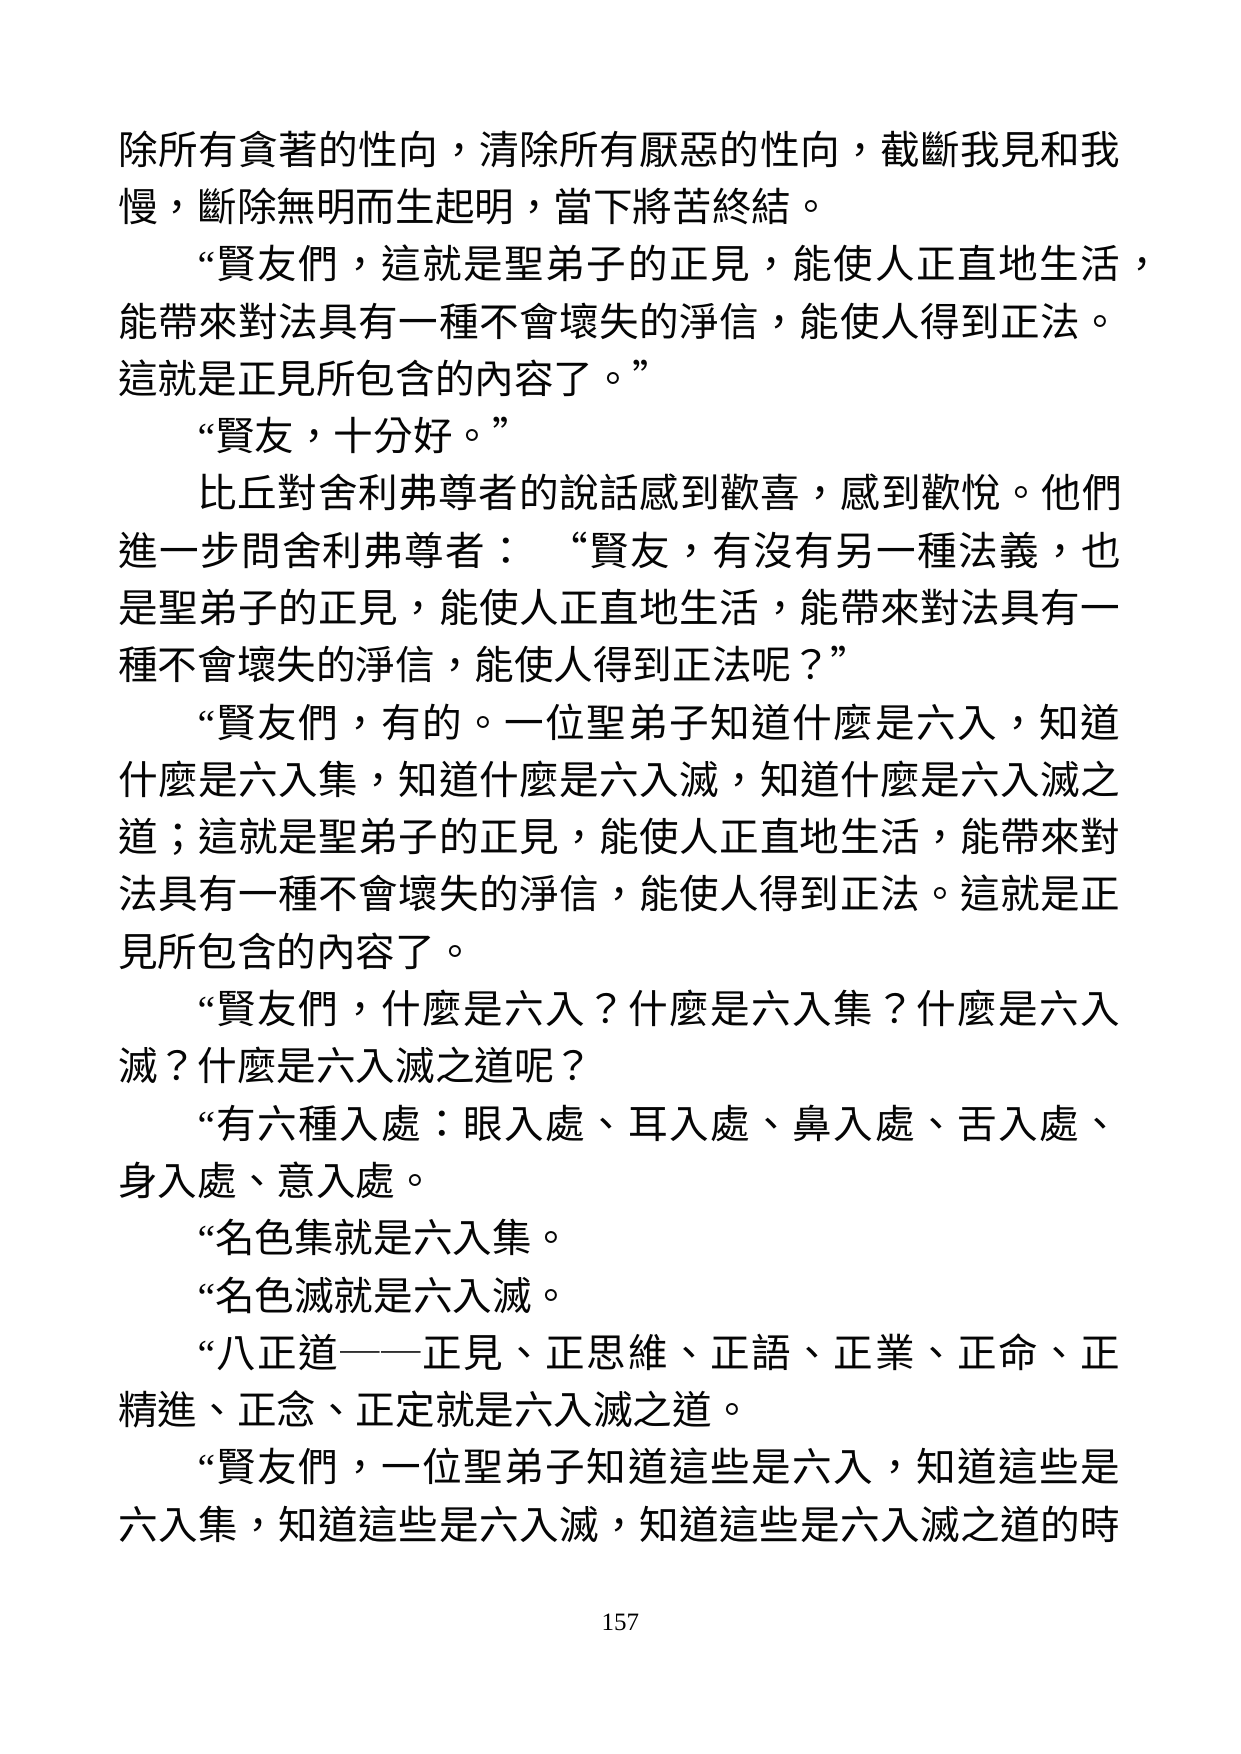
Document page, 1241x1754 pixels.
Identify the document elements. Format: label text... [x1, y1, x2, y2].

text “賢友，十分好。” [118, 404, 1122, 462]
text “賢友們，有的。一位聖弟子知道什麼是六入，知道什麼是六入集，知道什麼是六入滅，知道什麼是六入滅之道；這就是聖弟子的正見，能使人正直地生活，能帶來對法具有一種不會壞失的淨信，能使人得到正法。這就是正見所包含的內容了。 [118, 691, 1122, 977]
text “賢友們，一位聖弟子知道這些是六入，知道這些是六入集，知道這些是六入滅，知道這些是六入滅之道的時 [118, 1436, 1122, 1550]
text “賢友們，這就是聖弟子的正見，能使人正直地生活，能帶來對法具有一種不會壞失的淨信，能使人得到正法。這就是正見所包含的內容了。” [118, 233, 1122, 404]
text “有六種入處：眼入處、耳入處、鼻入處、舌入處、身入處、意入處。 [118, 1092, 1122, 1207]
text “賢友們，什麼是六入？什麼是六入集？什麼是六入滅？什麼是六入滅之道呢？ [118, 977, 1122, 1092]
text “名色滅就是六入滅。 [118, 1264, 1122, 1321]
text “名色集就是六入集。 [118, 1207, 1122, 1264]
text “八正道──正見、正思維、正語、正業、正命、正精進、正念、正定就是六入滅之道。 [118, 1321, 1122, 1436]
text 除所有貪著的性向，清除所有厭惡的性向，截斷我見和我慢，斷除無明而生起明，當下將苦終結。 [118, 118, 1122, 233]
text 比丘對舍利弗尊者的說話感到歡喜，感到歡悅。他們進一步問舍利弗尊者： “賢友，有沒有另一種法義，也是聖弟子的正見，能使人正直地生活，能帶來對法具有一種不會壞失的淨信，能使人得到正法呢？” [118, 462, 1122, 691]
